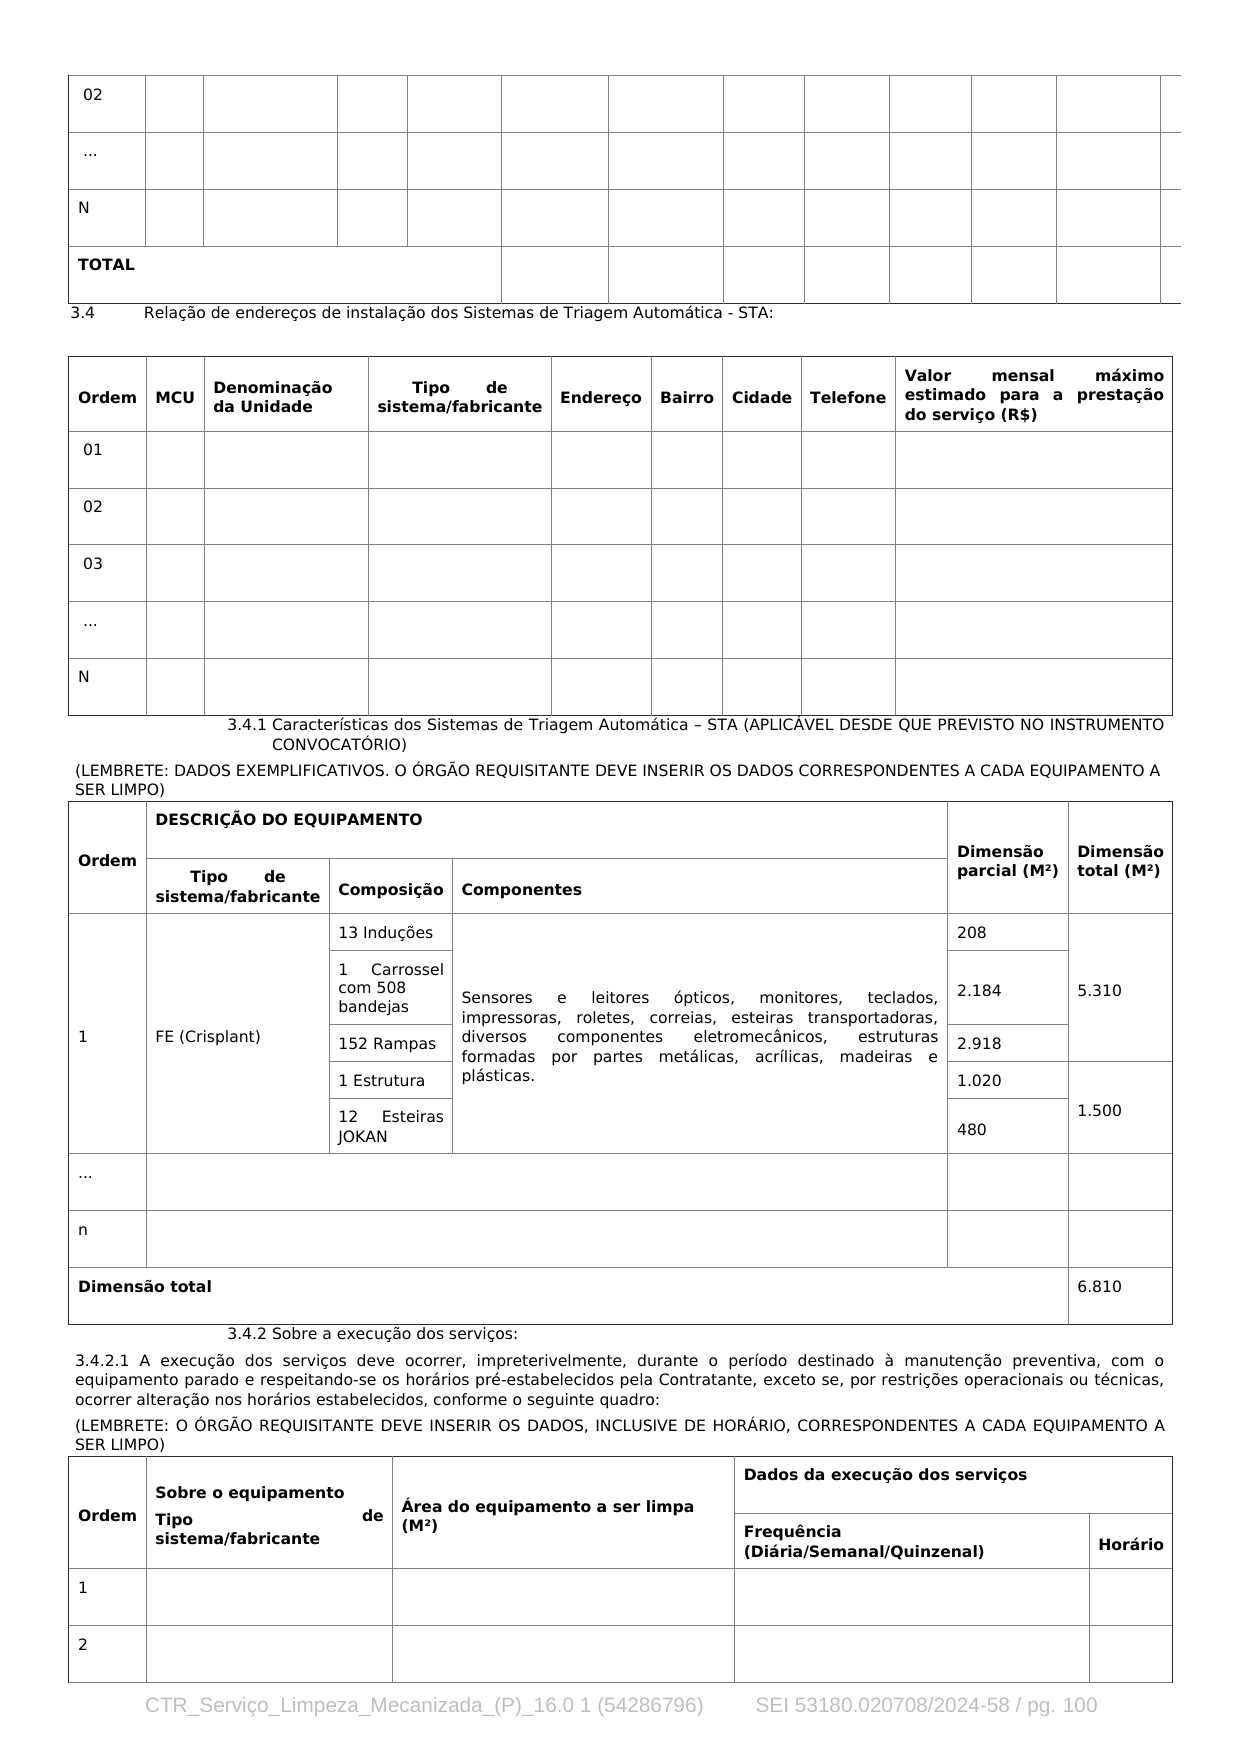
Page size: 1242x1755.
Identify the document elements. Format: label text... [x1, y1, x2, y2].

table_cell [652, 602, 722, 658]
table_cell [369, 489, 551, 544]
table_cell [723, 489, 801, 544]
table_cell [1161, 247, 1181, 302]
table_cell [723, 659, 801, 715]
table_header Ordem [69, 802, 146, 913]
table_cell [948, 1211, 1068, 1267]
table_cell 1 Estrutura [330, 1062, 452, 1098]
table_cell [802, 432, 895, 487]
table_cell Componentes [453, 859, 947, 913]
table_cell [338, 133, 407, 189]
table_cell [723, 432, 801, 487]
table_cell 02 [69, 489, 146, 544]
table_cell [1161, 133, 1181, 189]
text (LEMBRETE: O ÓRGÃO REQUISITANTE DEVE INSERIR OS DADOS, INCLUSIVE DE HORÁRIO, CORRESPONDENTES A CADA EQUIPAMENTO A SER LIMPO) [75, 1417, 1166, 1454]
table_cell n [69, 1211, 146, 1267]
table_cell Dimensão total [69, 1268, 452, 1324]
table_cell [805, 190, 889, 246]
table_cell [147, 1569, 362, 1625]
table_cell 13 Induções [330, 914, 452, 950]
table_cell [652, 432, 722, 487]
table_header Bairro [652, 357, 722, 431]
table_cell Sensores e leitores ópticos, monitores, teclados, impressoras, roletes, correias, esteiras transportadoras, diversos componentes eletromecânicos, estruturas formadas por partes metálicas, acrílicas, madeiras e plásticas. [453, 914, 947, 1153]
table_cell [735, 1569, 1089, 1625]
table_cell [802, 602, 895, 658]
table_header Tipo de sistema/fabricante [369, 357, 551, 431]
table_cell 208 [948, 914, 1068, 950]
table_header Denominação da Unidade [205, 357, 368, 431]
table_cell [552, 659, 651, 715]
table_cell [802, 489, 895, 544]
table_cell 2.184 [948, 951, 1068, 1024]
table_cell Frequência (Diária/Semanal/Quinzenal) [735, 1514, 1089, 1568]
table_header Cidade [723, 357, 801, 431]
table_cell [972, 190, 1056, 246]
table_header DESCRIÇÃO DO EQUIPAMENTO [147, 802, 452, 858]
table_cell [896, 602, 1172, 658]
table_cell 480 [948, 1099, 1068, 1153]
table_cell 03 [69, 545, 146, 601]
table_cell [147, 545, 204, 601]
table_cell [338, 76, 407, 132]
table_cell [502, 76, 608, 132]
table_cell [723, 545, 801, 601]
table_cell [1069, 1211, 1172, 1267]
table_cell [652, 659, 722, 715]
table_cell [609, 133, 723, 189]
table_header MCU [147, 357, 204, 431]
table_cell 5.310 [1069, 914, 1172, 1061]
table_cell 1 Carrossel com 508 bandejas [330, 951, 452, 1024]
table_cell [205, 602, 368, 658]
table_cell [1090, 1626, 1172, 1682]
table_cell 152 Rampas [330, 1025, 452, 1061]
table_cell [362, 1569, 392, 1625]
table_cell 1 [69, 914, 146, 1153]
table_cell [147, 1626, 362, 1682]
table_cell [205, 545, 368, 601]
table_cell [204, 133, 337, 189]
table_cell 2.918 [948, 1025, 1068, 1061]
table_cell [408, 76, 501, 132]
table_cell ... [69, 1154, 146, 1210]
table_cell N [69, 659, 146, 715]
table_cell [1161, 190, 1181, 246]
table_header Ordem [69, 357, 146, 431]
table_cell Horário [1090, 1514, 1172, 1568]
table_header Ordem [69, 1457, 146, 1568]
table_cell [147, 659, 204, 715]
table_cell [609, 76, 723, 132]
list Características dos Sistemas de Triagem Automática – STA (APLICÁVEL DESDE QUE PREVISTO NO INSTRUMENTO CONVOCATÓRIO) [227, 716, 1166, 754]
table_cell [802, 659, 895, 715]
table_cell [453, 1154, 947, 1210]
table_cell [146, 133, 203, 189]
text (LEMBRETE: DADOS EXEMPLIFICATIVOS. O ÓRGÃO REQUISITANTE DEVE INSERIR OS DADOS CORRESPONDENTES A CADA EQUIPAMENTO A [75, 762, 1166, 780]
table_cell [652, 489, 722, 544]
table_header [453, 802, 947, 858]
table_cell 02 [69, 76, 145, 132]
table_cell [147, 1154, 452, 1210]
table_header Dimensão total (M²) [1069, 802, 1172, 913]
table_cell [1057, 190, 1160, 246]
table_cell [205, 659, 368, 715]
table_cell [735, 1626, 1089, 1682]
table_cell [369, 602, 551, 658]
table_cell [805, 247, 889, 302]
table_cell [724, 247, 804, 302]
table_cell [890, 76, 971, 132]
table_cell 01 [69, 432, 146, 487]
table_cell TOTAL [69, 247, 501, 302]
table_cell [1057, 247, 1160, 302]
list Sobre a execução dos serviços: [227, 1325, 1166, 1343]
table_header Valor mensal máximo estimado para a prestação do serviço (R$) [896, 357, 1172, 431]
table_cell [552, 545, 651, 601]
table_cell [609, 190, 723, 246]
table_cell [502, 133, 608, 189]
table_cell [972, 76, 1056, 132]
table_cell [972, 247, 1056, 302]
table_cell [204, 76, 337, 132]
table_cell [338, 190, 407, 246]
table_cell [948, 1154, 1068, 1210]
table_cell Tipo de sistema/fabricante [147, 859, 329, 913]
table_cell [802, 545, 895, 601]
table_cell 1.020 [948, 1062, 1068, 1098]
table_cell [1069, 1154, 1172, 1210]
table_header Dimensão parcial (M²) [948, 802, 1068, 913]
table_cell [890, 190, 971, 246]
table_cell [147, 432, 204, 487]
table_cell Composição [330, 859, 452, 913]
table_header Área do equipamento a ser limpa (M²) [393, 1457, 734, 1568]
table_cell [1161, 76, 1181, 132]
table_header de [362, 1457, 392, 1568]
text 3.4.2.1 A execução dos serviços deve ocorrer, impreterivelmente, durante o período destinado à manutenção preventiva, com o equipamento parado e respeitando-se os horários pré-estabelecidos pela Contratante, exceto se, por restrições operacionais ou técnicas, ocorrer alteração nos horários estabelecidos, conforme o seguinte quadro: [75, 1351, 1166, 1409]
table_cell [393, 1569, 734, 1625]
table_header Endereço [552, 357, 651, 431]
table_cell [369, 432, 551, 487]
table_cell 2 [69, 1626, 146, 1682]
table_cell N [69, 190, 145, 246]
table_cell [1090, 1569, 1172, 1625]
table_cell [369, 545, 551, 601]
table_cell [502, 247, 608, 302]
table_cell [147, 489, 204, 544]
table_cell [552, 432, 651, 487]
table_cell 1.500 [1069, 1062, 1172, 1153]
table_cell [408, 133, 501, 189]
table_header Dados da execução dos serviços [735, 1457, 1089, 1513]
table_cell [972, 133, 1056, 189]
table_cell [896, 545, 1172, 601]
table_cell [453, 1211, 947, 1267]
table_cell [724, 190, 804, 246]
table_cell [205, 432, 368, 487]
table_cell ... [69, 133, 145, 189]
table_cell [805, 133, 889, 189]
table_cell [609, 247, 723, 302]
table_header Telefone [802, 357, 895, 431]
table_cell [724, 133, 804, 189]
table_cell [896, 489, 1172, 544]
table_cell [362, 1626, 392, 1682]
table_cell [408, 190, 501, 246]
table_cell [453, 1268, 948, 1324]
table_cell [896, 432, 1172, 487]
table_cell [205, 489, 368, 544]
table_header Sobre o equipamento Tipo sistema/fabricante [147, 1457, 362, 1568]
table_cell [1057, 133, 1160, 189]
table_cell [552, 602, 651, 658]
list Relação de endereços de instalação dos Sistemas de Triagem Automática - STA: [70, 304, 1166, 322]
table_cell [805, 76, 889, 132]
table_cell [723, 602, 801, 658]
table_cell [146, 76, 203, 132]
table_cell 6.810 [1069, 1268, 1172, 1324]
table_cell [146, 190, 203, 246]
table_cell [890, 247, 971, 302]
table_cell [552, 489, 651, 544]
table_cell [896, 659, 1172, 715]
table_cell [147, 1211, 452, 1267]
table_cell [204, 190, 337, 246]
table_cell [948, 1268, 1068, 1324]
table_cell 1 [69, 1569, 146, 1625]
table_cell 12 Esteiras JOKAN [330, 1099, 452, 1153]
table_cell [652, 545, 722, 601]
table_cell [369, 659, 551, 715]
table_cell [502, 190, 608, 246]
table_cell [1057, 76, 1160, 132]
text SER LIMPO) [75, 781, 1166, 799]
table_cell ... [69, 602, 146, 658]
table_cell FE (Crisplant) [147, 914, 329, 1153]
table_cell [890, 133, 971, 189]
table_cell [147, 602, 204, 658]
table_cell [724, 76, 804, 132]
table_header [1089, 1457, 1172, 1513]
table_cell [393, 1626, 734, 1682]
